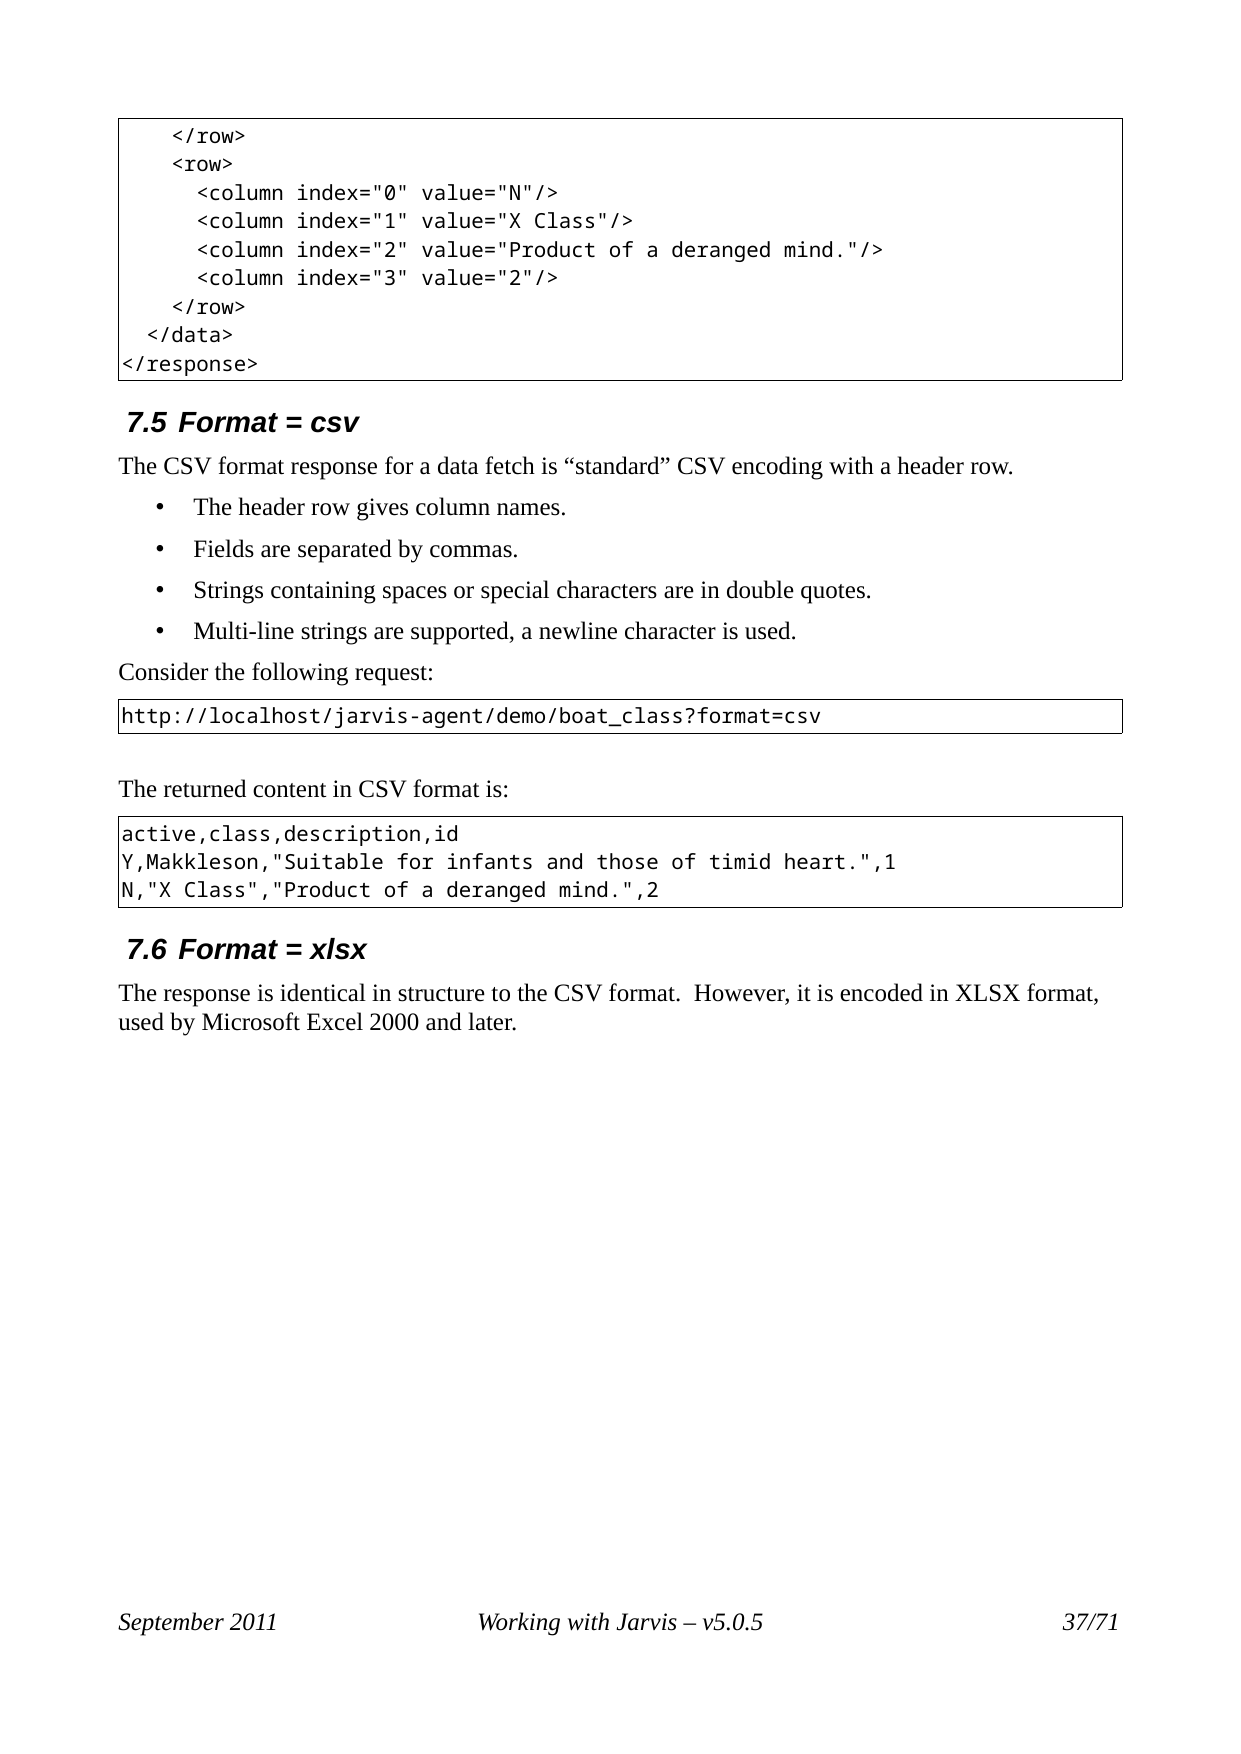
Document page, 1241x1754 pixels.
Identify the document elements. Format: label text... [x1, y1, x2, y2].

text </row> [119, 289, 1122, 317]
text active,class,description,id [119, 817, 1122, 844]
text The returned content in CSV format is: [118, 774, 1122, 803]
text The CSV format response for a data fetch is “standard” CSV encoding with a header row. [118, 451, 1122, 480]
text <column index="3" value="2"/> [119, 260, 1122, 289]
text Consider the following request: [118, 657, 1122, 686]
subtitle Format = xlsx [118, 932, 1122, 966]
list Strings containing spaces or special characters are in double quotes. [156, 575, 1122, 604]
text N,"X Class","Product of a deranged mind.",2 [119, 872, 1122, 907]
text </row> [119, 119, 1122, 147]
subtitle Format = csv [118, 405, 1122, 439]
text </data> [119, 317, 1122, 346]
text <column index="1" value="X Class"/> [119, 203, 1122, 232]
text <row> [119, 147, 1122, 175]
text </response> [119, 346, 1122, 380]
list The header row gives column names. [156, 492, 1122, 521]
text The response is identical in structure to the CSV format. However, it is encoded in XLSX format, used by Microsoft Excel 2000 and later. [118, 978, 1122, 1036]
text http://localhost/jarvis-agent/demo/boat_class?format=csv [119, 700, 1122, 733]
list Multi-line strings are supported, a newline character is used. [156, 616, 1122, 645]
text <column index="0" value="N"/> [119, 175, 1122, 203]
text Y,Makkleson,"Suitable for infants and those of timid heart.",1 [119, 844, 1122, 872]
list Fields are separated by commas. [156, 534, 1122, 562]
text <column index="2" value="Product of a deranged mind."/> [119, 232, 1122, 260]
